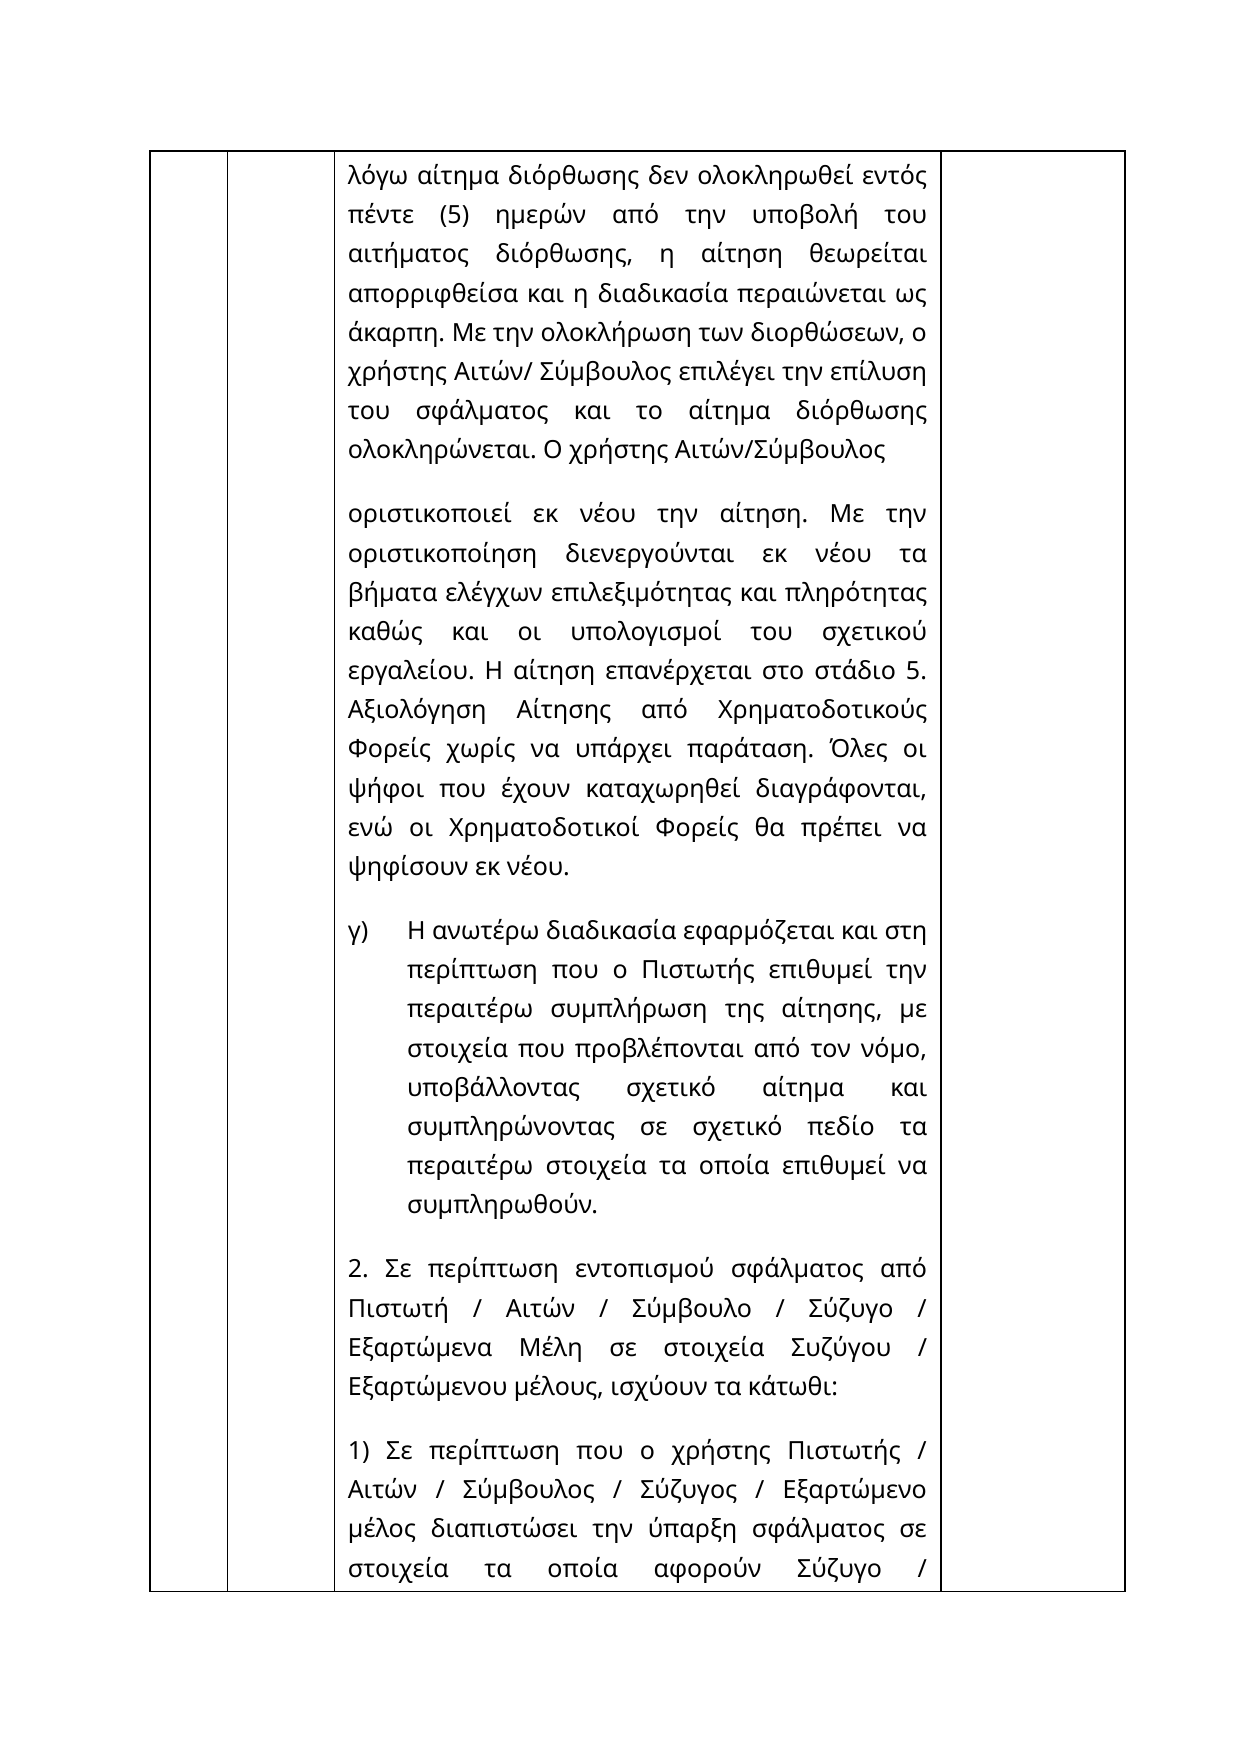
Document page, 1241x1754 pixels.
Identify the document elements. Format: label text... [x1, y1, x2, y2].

table_cell [151, 152, 227, 1591]
table_cell [942, 152, 1124, 1591]
table_cell [228, 152, 334, 1591]
table_cell λόγω αίτημα διόρθωσης δεν ολοκληρωθεί εντός πέντε (5) ημερών από την υποβολή του αιτήματος διόρθωσης, η αίτηση θεωρείται απορριφθείσα και η διαδικασία περαιώνεται ως άκαρπη. Με την ολοκλήρωση των διορθώσεων, ο χρήστης Αιτών/ Σύμβουλος επιλέγει την επίλυση του σφάλματος και το αίτημα διόρθωσης ολοκληρώνεται. Ο χρήστης Αιτών/Σύμβουλος οριστικοποιεί εκ νέου την αίτηση. Με την οριστικοποίηση διενεργούνται εκ νέου τα βήματα ελέγχων επιλεξιμότητας και πληρότητας καθώς και οι υπολογισμοί του σχετικού εργαλείου. Η αίτηση επανέρχεται στο στάδιο 5. Αξιολόγηση Αίτησης από Χρηματοδοτικούς Φορείς χωρίς να υπάρχει παράταση. Όλες οι ψήφοι που έχουν καταχωρηθεί διαγράφονται, ενώ οι Χρηματοδοτικοί Φορείς θα πρέπει να ψηφίσουν εκ νέου. γ) Η ανωτέρω διαδικασία εφαρμόζεται και στη περίπτωση που ο Πιστωτής επιθυμεί την περαιτέρω συμπλήρωση της αίτησης, με στοιχεία που προβλέπονται από τον νόμο, υποβάλλοντας σχετικό αίτημα και συμπληρώνοντας σε σχετικό πεδίο τα περαιτέρω στοιχεία τα οποία επιθυμεί να συμπληρωθούν. 2. Σε περίπτωση εντοπισμού σφάλματος από Πιστωτή / Αιτών / Σύμβουλο / Σύζυγο / Εξαρτώμενα Μέλη σε στοιχεία Συζύγου / Εξαρτώμενου μέλους, ισχύουν τα κάτωθι: 1) Σε περίπτωση που ο χρήστης Πιστωτής / Αιτών / Σύμβουλος / Σύζυγος / Εξαρτώμενο μέλος διαπιστώσει την ύπαρξη σφάλματος σε στοιχεία τα οποία αφορούν Σύζυγο / [335, 152, 940, 1591]
